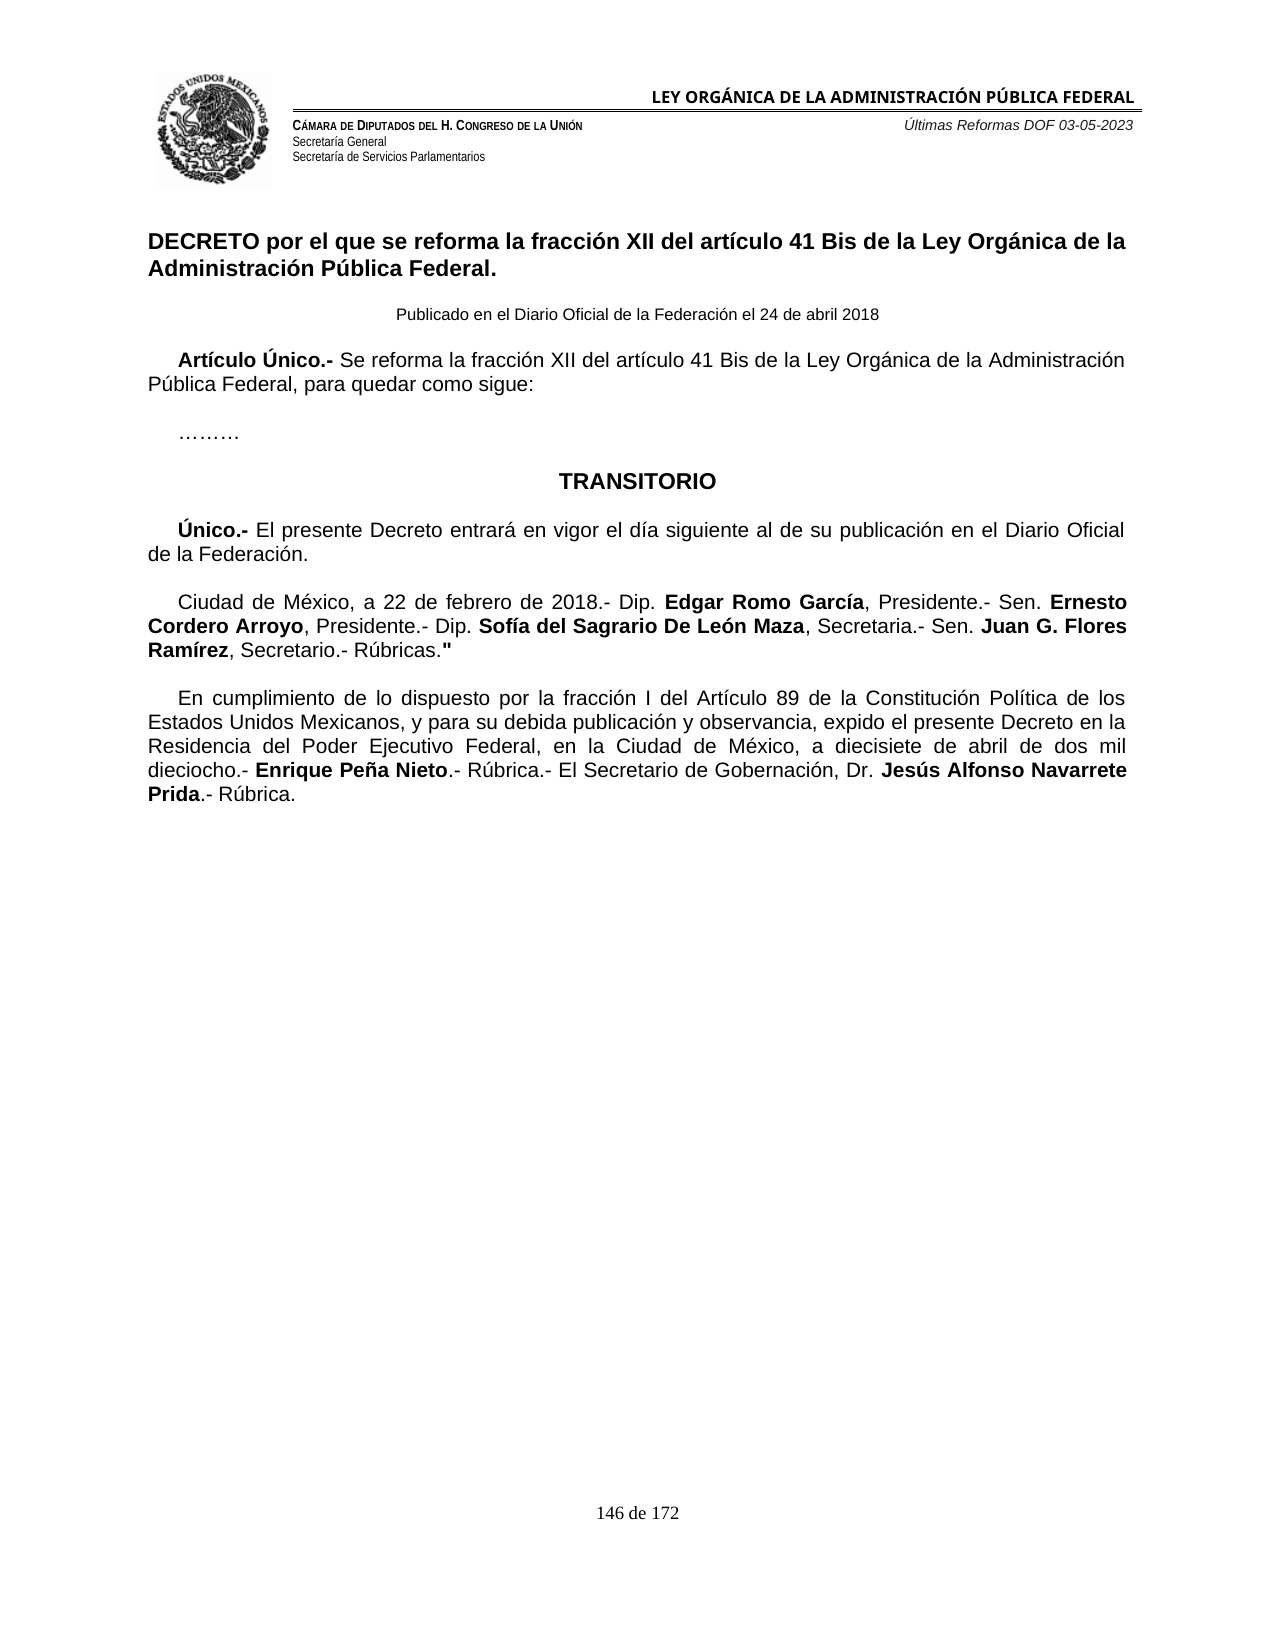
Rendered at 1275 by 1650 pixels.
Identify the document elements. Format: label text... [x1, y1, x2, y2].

text DECRETO por el que se reforma la fracción XII del artículo 41 Bis de la Ley Orgánica de la Administración Pública Federal. [148, 228, 1127, 281]
text Publicado en el Diario Oficial de la Federación el 24 de abril 2018 [148, 305, 1127, 324]
text Ciudad de México, a 22 de febrero de 2018.- Dip. Edgar Romo García, Presidente.- Sen. Ernesto Cordero Arroyo, Presidente.- Dip. Sofía del Sagrario De León Maza, Secretaria.- Sen. Juan G. Flores Ramírez, Secretario.- Rúbricas." [148, 590, 1127, 662]
text Único.- El presente Decreto entrará en vigor el día siguiente al de su publicación en el Diario Oficial de la Federación. [148, 518, 1127, 566]
text TRANSITORIO [148, 468, 1127, 494]
text Artículo Único.- Se reforma la fracción XII del artículo 41 Bis de la Ley Orgánica de la Administración Pública Federal, para quedar como sigue: [148, 348, 1127, 396]
text ……… [148, 420, 1127, 444]
text En cumplimiento de lo dispuesto por la fracción I del Artículo 89 de la Constitución Política de los Estados Unidos Mexicanos, y para su debida publicación y observancia, expido el presente Decreto en la Residencia del Poder Ejecutivo Federal, en la Ciudad de México, a diecisiete de abril de dos mil dieciocho.- Enrique Peña Nieto.- Rúbrica.- El Secretario de Gobernación, Dr. Jesús Alfonso Navarrete Prida.- Rúbrica. [148, 686, 1127, 806]
